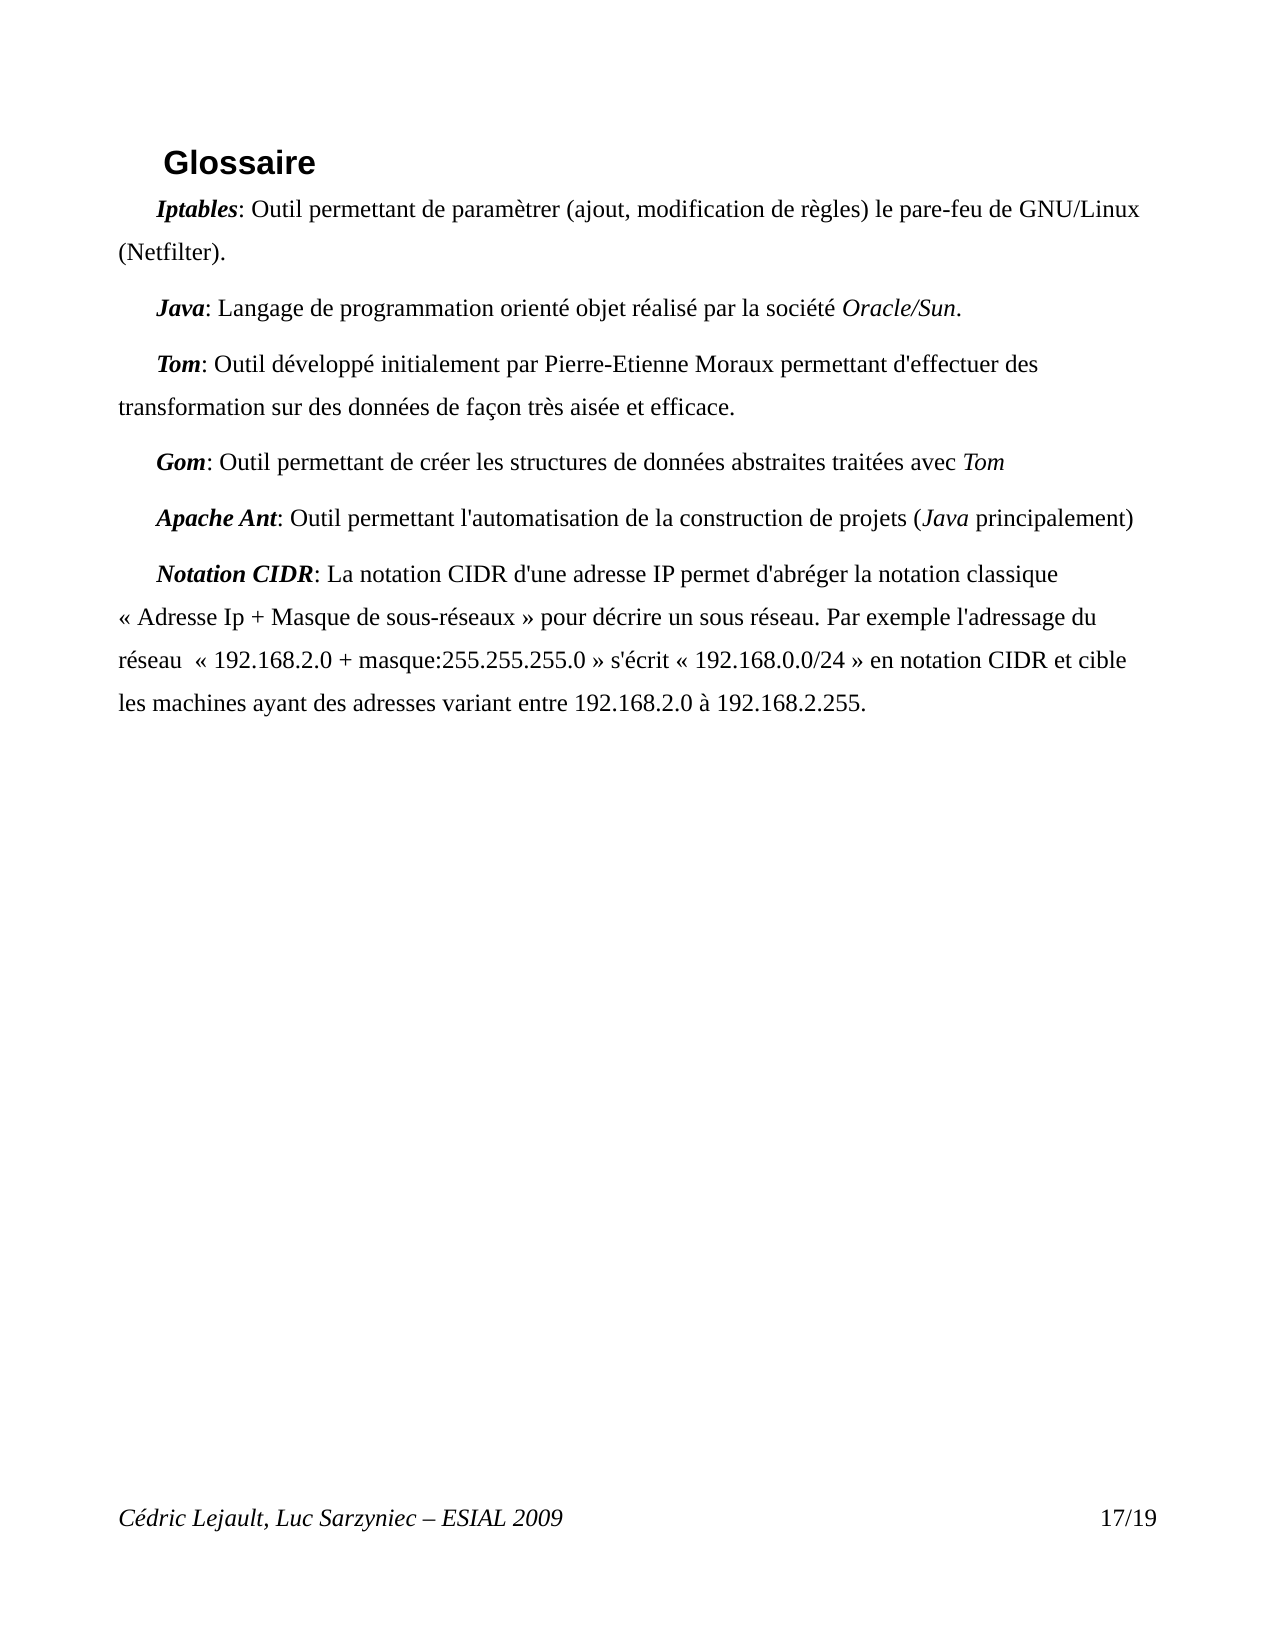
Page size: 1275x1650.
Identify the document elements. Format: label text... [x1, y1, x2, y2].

text Gom: Outil permettant de créer les structures de données abstraites traitées avec Tom [118, 447, 1157, 476]
text Apache Ant: Outil permettant l'automatisation de la construction de projets (Java principalement) [118, 503, 1157, 532]
text Iptables: Outil permettant de paramètrer (ajout, modification de règles) le pare-feu de GNU/Linux (Netfilter). [118, 194, 1157, 266]
text Java: Langage de programmation orienté objet réalisé par la société Oracle/Sun. [118, 293, 1157, 322]
text Tom: Outil développé initialement par Pierre-Etienne Moraux permettant d'effectuer des transformation sur des données de façon très aisée et efficace. [118, 349, 1157, 421]
text Notation CIDR: La notation CIDR d'une adresse IP permet d'abréger la notation classique « Adresse Ip + Masque de sous-réseaux » pour décrire un sous réseau. Par exemple l'adressage du réseau « 192.168.2.0 + masque:255.255.255.0 » s'écrit « 192.168.0.0/24 » en notation CIDR et cible les machines ayant des adresses variant entre 192.168.2.0 à 192.168.2.255. [118, 559, 1157, 717]
subtitle Glossaire [118, 143, 1157, 182]
